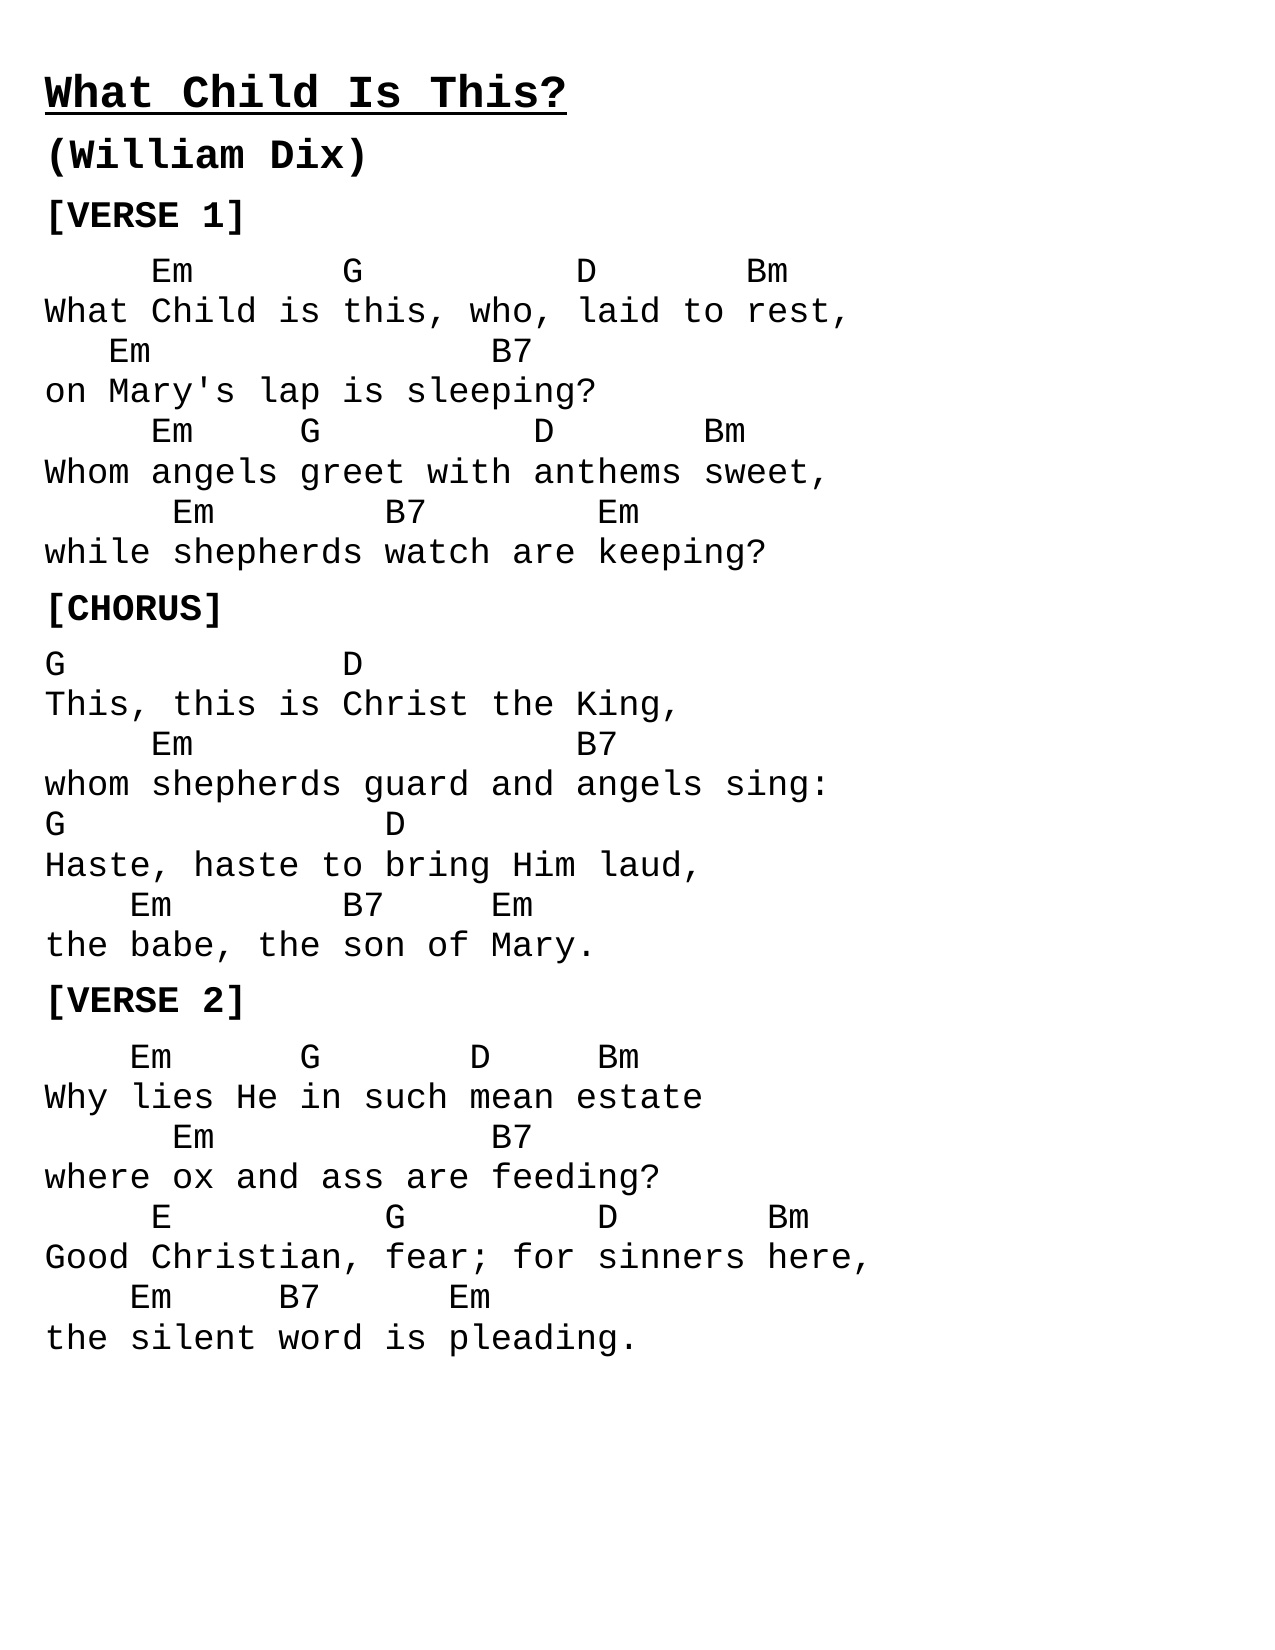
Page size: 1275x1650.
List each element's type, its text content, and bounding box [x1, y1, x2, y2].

text Em B7 Em [44, 887, 1231, 927]
text G D [44, 646, 1231, 686]
subtitle [VERSE 1] [44, 196, 1231, 238]
text Em B7 [44, 333, 1231, 373]
text Why lies He in such mean estate [44, 1079, 1231, 1119]
text where ox and ass are feeding? [44, 1159, 1231, 1199]
text What Child is this, who, laid to rest, [44, 293, 1231, 333]
text Em G D Bm [44, 1039, 1231, 1079]
subtitle [VERSE 2] [44, 982, 1231, 1024]
text Em B7 [44, 1119, 1231, 1159]
text This, this is Christ the King, [44, 686, 1231, 726]
text on Mary's lap is sleeping? [44, 373, 1231, 413]
text Em B7 Em [44, 494, 1231, 534]
text the babe, the son of Mary. [44, 927, 1231, 967]
subtitle [CHORUS] [44, 589, 1231, 631]
text the silent word is pleading. [44, 1319, 1231, 1360]
subtitle (William Dix) [44, 134, 1231, 181]
text while shepherds watch are keeping? [44, 534, 1231, 574]
text whom shepherds guard and angels sing: [44, 766, 1231, 806]
text Em G D Bm [44, 253, 1231, 293]
text Em G D Bm [44, 413, 1231, 453]
text E G D Bm [44, 1199, 1231, 1239]
text Em B7 [44, 726, 1231, 766]
text Haste, haste to bring Him laud, [44, 846, 1231, 887]
text Good Christian, fear; for sinners here, [44, 1239, 1231, 1279]
text Whom angels greet with anthems sweet, [44, 453, 1231, 494]
text Em B7 Em [44, 1279, 1231, 1319]
subtitle What Child Is This? [44, 69, 1231, 121]
text G D [44, 806, 1231, 846]
